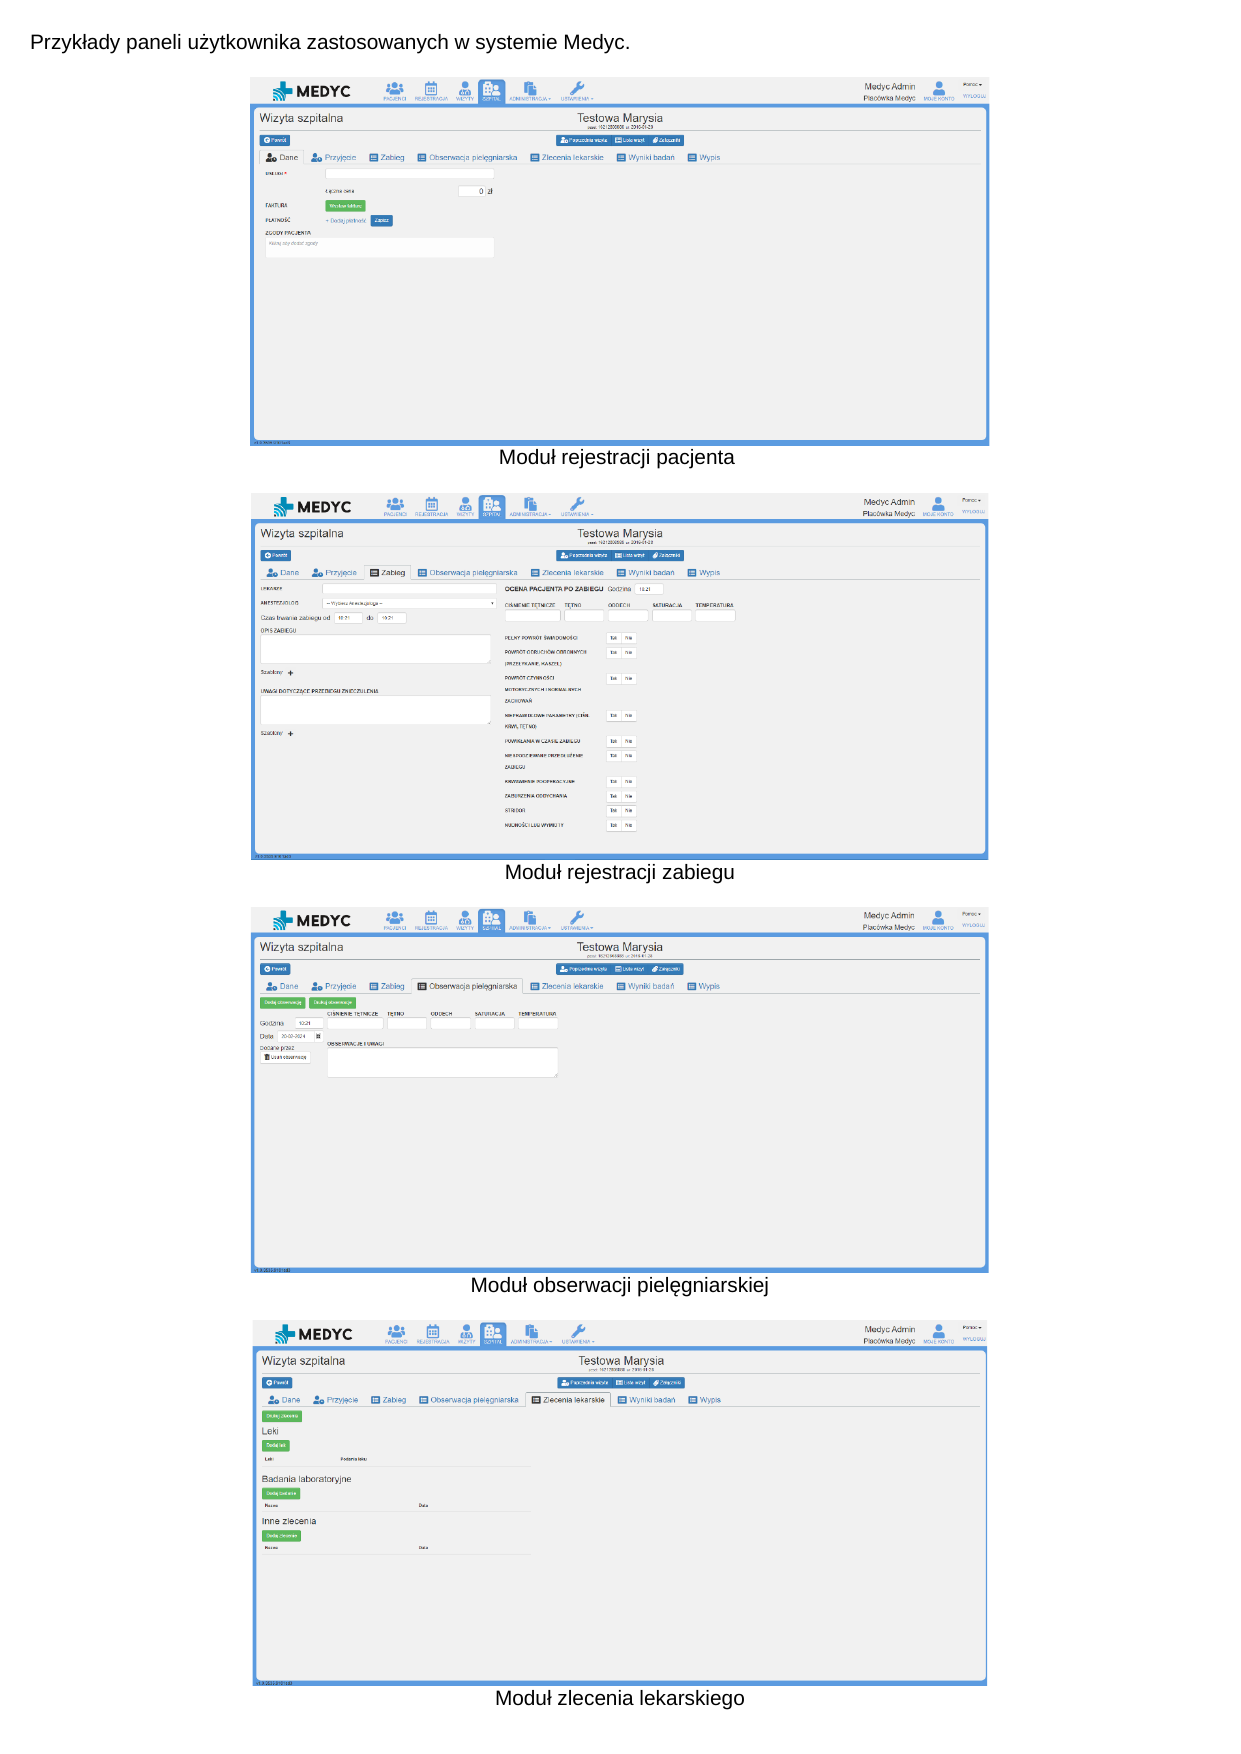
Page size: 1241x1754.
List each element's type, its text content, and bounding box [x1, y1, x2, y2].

picture [250, 77, 990, 446]
table_header [30, 493, 251, 859]
table_cell Moduł rejestracji pacjenta [30, 445, 1209, 469]
table_cell Moduł zlecenia lekarskiego [30, 1686, 1209, 1709]
picture [252, 1320, 988, 1686]
table_cell Moduł rejestracji zabiegu [30, 860, 1209, 883]
table_header [30, 908, 250, 1273]
table_header [990, 78, 1209, 445]
text Przykłady paneli użytkownika zastosowanych w systemie Medyc. [30, 30, 1211, 54]
picture [250, 907, 989, 1273]
table_cell Moduł obserwacji pielęgniarskiej [30, 1273, 1209, 1297]
table_header [988, 1321, 1209, 1686]
table_header [30, 78, 250, 445]
table_header [30, 1321, 252, 1686]
picture [251, 493, 989, 860]
table_header [989, 908, 1209, 1273]
table_header [989, 493, 1209, 859]
